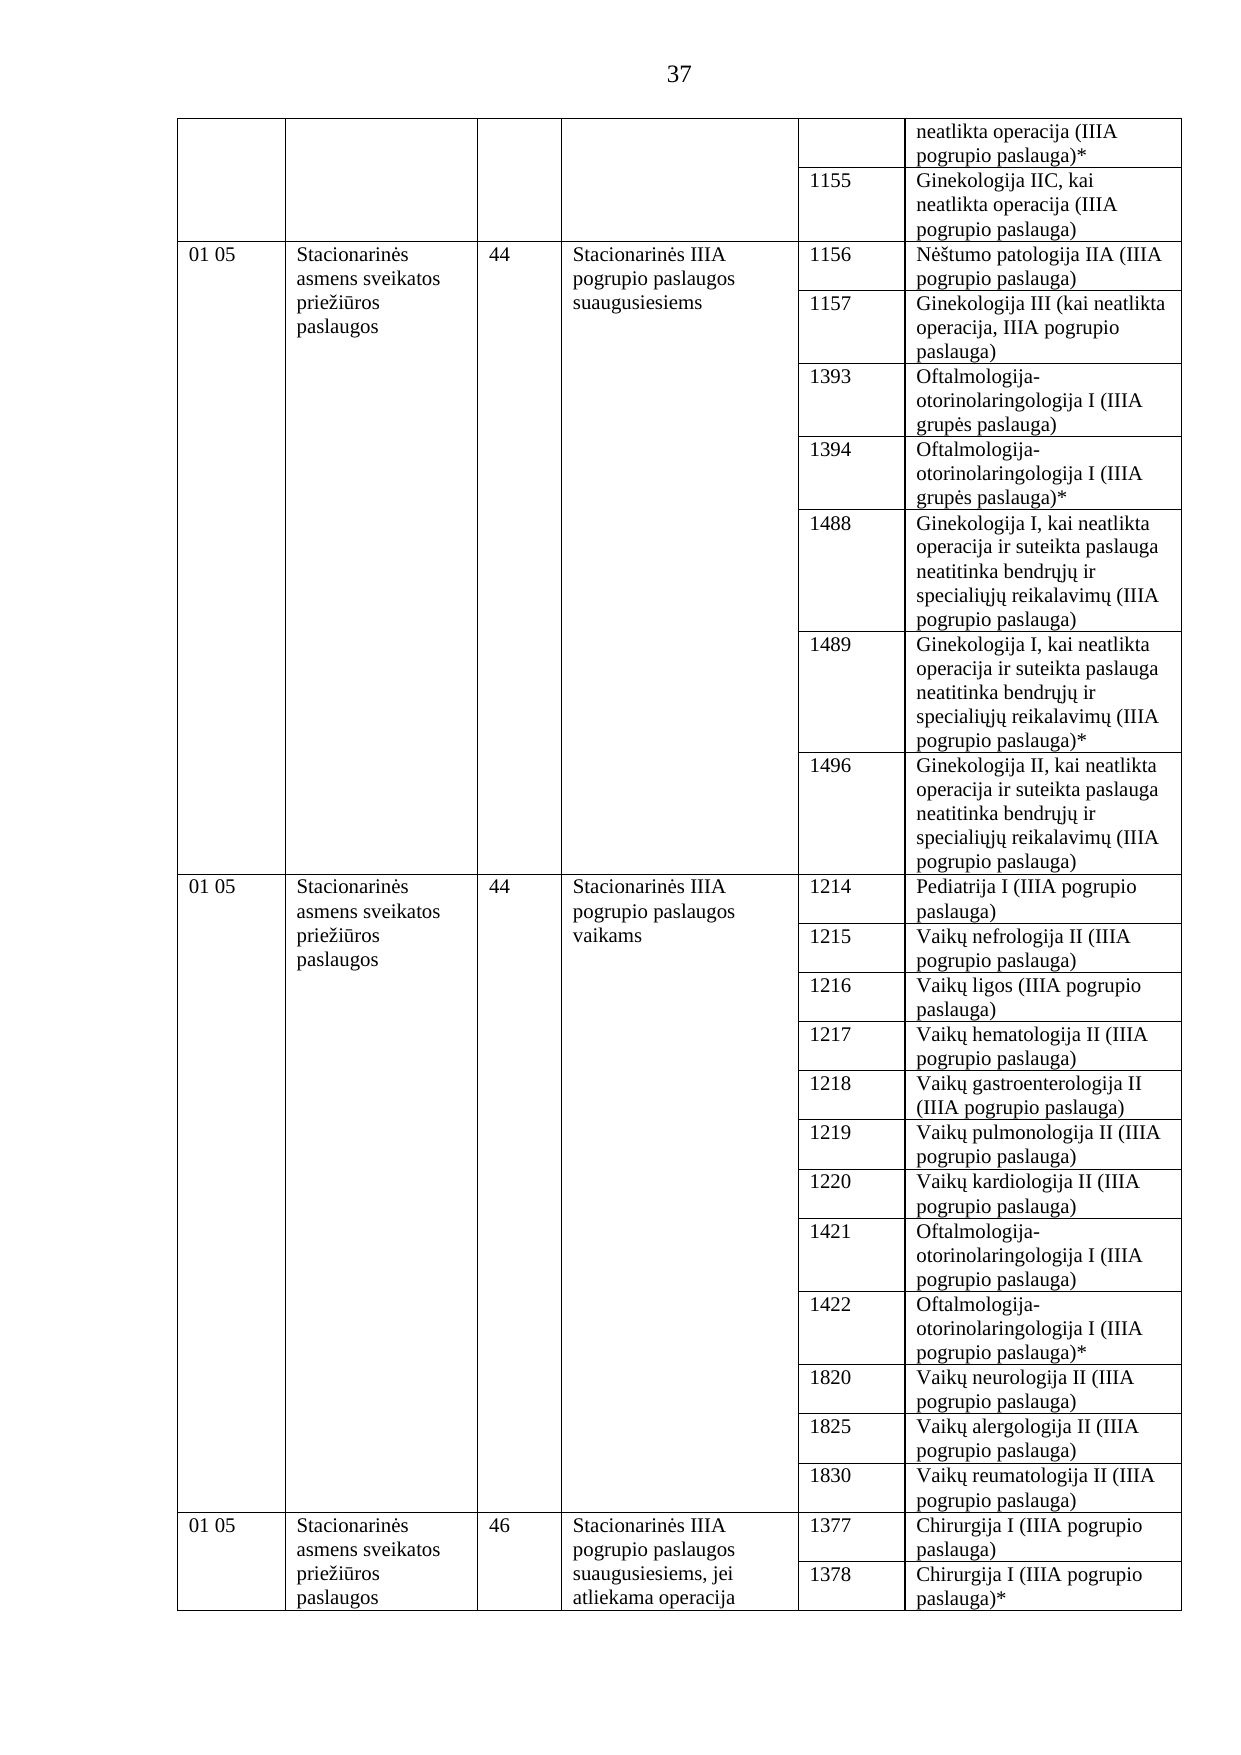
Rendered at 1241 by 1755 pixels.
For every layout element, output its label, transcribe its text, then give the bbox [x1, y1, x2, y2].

table_cell Ginekologija II, kai neatlikta operacija ir suteikta paslauga neatitinka bendrųjų ir specialiųjų reikalavimų (IIIA pogrupio paslauga) [906, 753, 1181, 873]
table_cell Vaikų hematologija II (IIIA pogrupio paslauga) [906, 1022, 1181, 1070]
table_cell 1820 [799, 1365, 904, 1413]
table_cell Stacionarinės IIIA pogrupio paslaugos vaikams [562, 875, 798, 1512]
table_cell Vaikų pulmonologija II (IIIA pogrupio paslauga) [906, 1120, 1181, 1168]
table_cell [799, 119, 904, 167]
table_cell 1393 [799, 364, 904, 436]
table_cell Ginekologija IIC, kai neatlikta operacija (IIIA pogrupio paslauga) [906, 168, 1181, 241]
table_cell 01 05 [178, 242, 285, 873]
table_cell 1421 [799, 1219, 904, 1291]
table_cell 46 [478, 1513, 561, 1610]
table_cell Vaikų nefrologija II (IIIA pogrupio paslauga) [906, 924, 1181, 972]
table_cell Oftalmologija-otorinolaringologija I (IIIA grupės paslauga) [906, 364, 1181, 436]
table_cell 1496 [799, 753, 904, 873]
table_cell 01 05 [178, 875, 285, 1512]
table_cell 1156 [799, 242, 904, 290]
table_cell Ginekologija III (kai neatlikta operacija, IIIA pogrupio paslauga) [906, 291, 1181, 363]
table_cell 1489 [799, 632, 904, 752]
table_cell Stacionarinės IIIA pogrupio paslaugos suaugusiesiems, jei atliekama operacija [562, 1513, 798, 1610]
table_cell 1215 [799, 924, 904, 972]
table_cell Stacionarinės IIIA pogrupio paslaugos suaugusiesiems [562, 242, 798, 873]
table_cell 1155 [799, 168, 904, 241]
table_cell [562, 119, 798, 241]
table_cell Chirurgija I (IIIA pogrupio paslauga) [906, 1513, 1181, 1561]
table_cell 1219 [799, 1120, 904, 1168]
table_cell 1377 [799, 1513, 904, 1561]
table_cell Ginekologija I, kai neatlikta operacija ir suteikta paslauga neatitinka bendrųjų ir specialiųjų reikalavimų (IIIA pogrupio paslauga)* [906, 632, 1181, 752]
table_cell Nėštumo patologija IIA (IIIA pogrupio paslauga) [906, 242, 1181, 290]
table_cell 1216 [799, 973, 904, 1021]
table_cell Vaikų kardiologija II (IIIA pogrupio paslauga) [906, 1170, 1181, 1218]
table_cell 1217 [799, 1022, 904, 1070]
table_cell 1825 [799, 1414, 904, 1462]
table_cell 1422 [799, 1292, 904, 1364]
table_cell Vaikų reumatologija II (IIIA pogrupio paslauga) [906, 1464, 1181, 1512]
table_cell [178, 119, 285, 241]
table_cell 01 05 [178, 1513, 285, 1610]
table_cell 1394 [799, 437, 904, 509]
table_cell [478, 119, 561, 241]
table_cell 1157 [799, 291, 904, 363]
table_cell Oftalmologija-otorinolaringologija I (IIIA pogrupio paslauga)* [906, 1292, 1181, 1364]
table_cell Pediatrija I (IIIA pogrupio paslauga) [906, 875, 1181, 923]
table_cell 44 [478, 875, 561, 1512]
table_cell Vaikų alergologija II (IIIA pogrupio paslauga) [906, 1414, 1181, 1462]
table_cell 1378 [799, 1562, 904, 1610]
table_cell 1214 [799, 875, 904, 923]
table_cell Oftalmologija-otorinolaringologija I (IIIA pogrupio paslauga) [906, 1219, 1181, 1291]
table_cell Stacionarinės asmens sveikatos priežiūros paslaugos [286, 242, 477, 873]
table_cell 1488 [799, 510, 904, 631]
table_cell Stacionarinės asmens sveikatos priežiūros paslaugos [286, 1513, 477, 1610]
table_cell 1220 [799, 1170, 904, 1218]
table_cell Oftalmologija-otorinolaringologija I (IIIA grupės paslauga)* [906, 437, 1181, 509]
table_cell 44 [478, 242, 561, 873]
table_cell Stacionarinės asmens sveikatos priežiūros paslaugos [286, 875, 477, 1512]
table_cell 1830 [799, 1464, 904, 1512]
table_cell Vaikų gastroenterologija II (IIIA pogrupio paslauga) [906, 1071, 1181, 1119]
table_cell 1218 [799, 1071, 904, 1119]
table_cell Vaikų ligos (IIIA pogrupio paslauga) [906, 973, 1181, 1021]
table_cell Chirurgija I (IIIA pogrupio paslauga)* [906, 1562, 1181, 1610]
table_cell neatlikta operacija (IIIA pogrupio paslauga)* [906, 119, 1181, 167]
table_cell [286, 119, 477, 241]
table_cell Vaikų neurologija II (IIIA pogrupio paslauga) [906, 1365, 1181, 1413]
table_cell Ginekologija I, kai neatlikta operacija ir suteikta paslauga neatitinka bendrųjų ir specialiųjų reikalavimų (IIIA pogrupio paslauga) [906, 510, 1181, 631]
